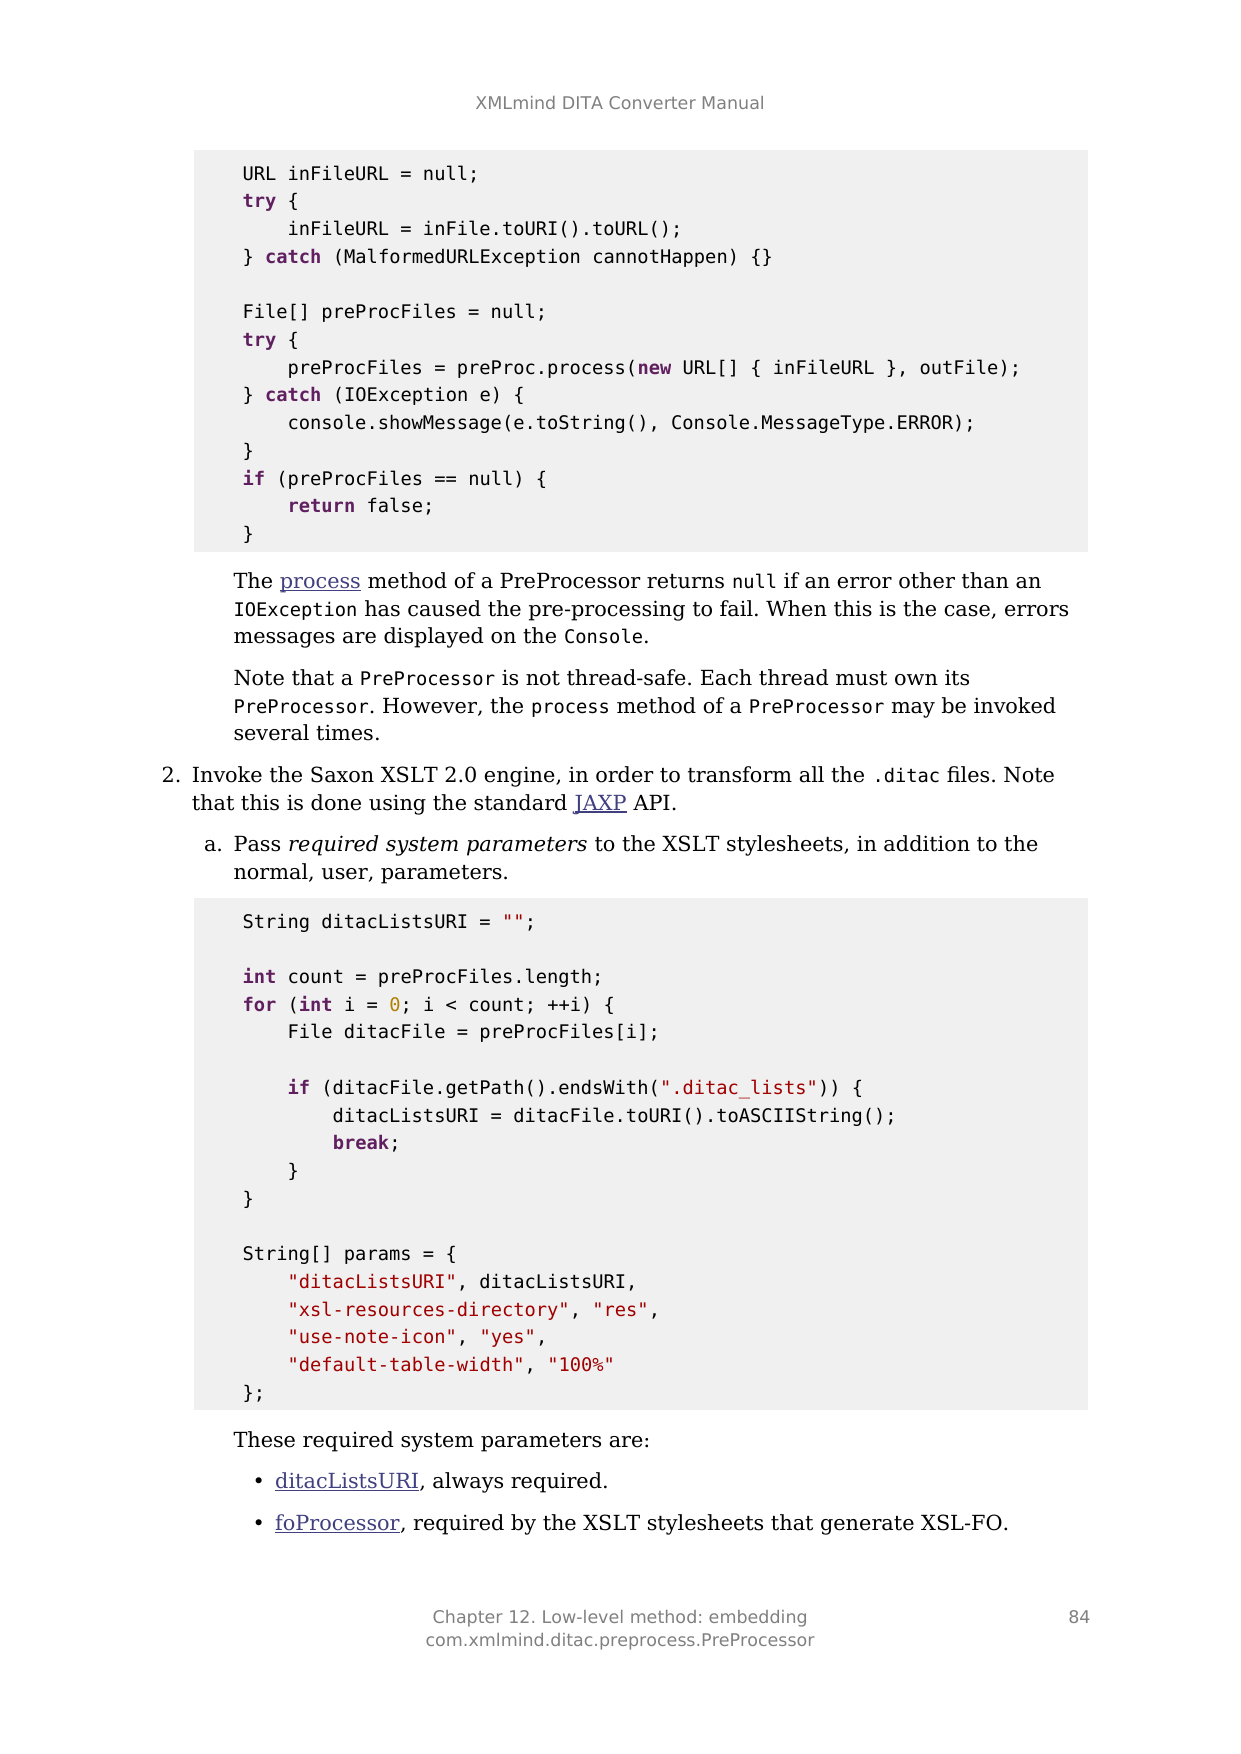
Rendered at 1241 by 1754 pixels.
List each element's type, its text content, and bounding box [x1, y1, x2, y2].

list ditacListsURI, always required. [233, 1466, 1090, 1493]
list String ditacListsURI = ""; int count = preProcFiles.length; for (int i = 0; i < count; ++i) { File ditacFile = preProcFiles[i]; if (ditacFile.getPath().endsWith(".ditac_lists")) { ditacListsURI = ditacFile.toURI().toASCIIString(); break; } } String[] params = { "ditacListsURI", ditacListsURI, "xsl-resources-directory", "res", "use-note-icon", "yes", "default-table-width", "100%" }; [194, 898, 1088, 1410]
list foProcessor, required by the XSLT stylesheets that generate XSL-FO. [233, 1507, 1090, 1535]
list Note that a PreProcessor is not thread-safe. Each thread must own its PreProcessor. However, the process method of a PreProcessor may be invoked several times. [192, 662, 1090, 746]
list URL inFileURL = null; try { inFileURL = inFile.toURI().toURL(); } catch (MalformedURLException cannotHappen) {} File[] preProcFiles = null; try { preProcFiles = preProc.process(new URL[] { inFileURL }, outFile); } catch (IOException e) { console.showMessage(e.toString(), Console.MessageType.ERROR); } if (preProcFiles == null) { return false; } [194, 150, 1088, 552]
list Invoke the Saxon XSLT 2.0 engine, in order to transform all the .ditac files. Note that this is done using the standard JAXP API. [150, 759, 1090, 815]
list The process method of a PreProcessor returns null if an error other than an IOException has caused the pre-processing to fail. When this is the case, errors messages are displayed on the Console. [192, 566, 1090, 649]
list Pass required system parameters to the XSLT stylesheets, in addition to the normal, user, parameters. [192, 828, 1090, 884]
list These required system parameters are: [192, 1424, 1090, 1452]
